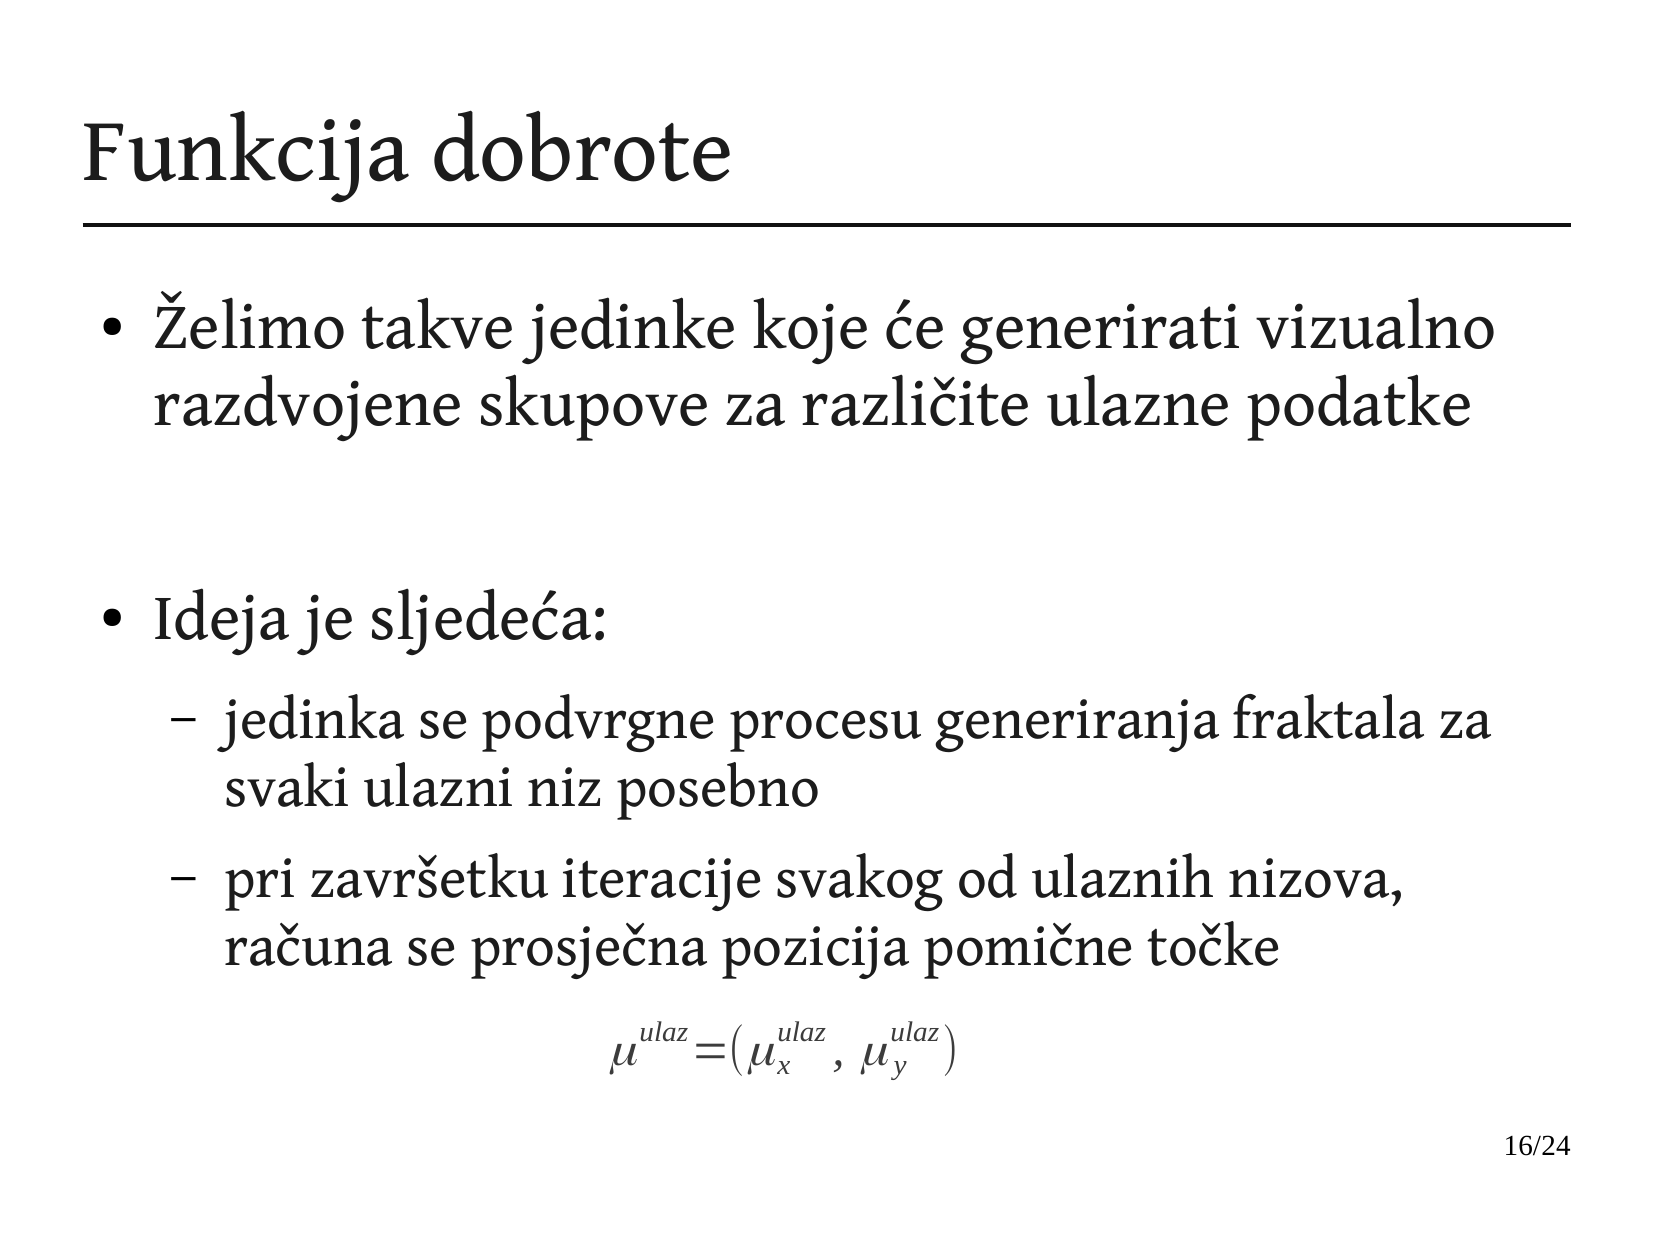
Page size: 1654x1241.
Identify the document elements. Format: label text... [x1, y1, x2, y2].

chart [596, 1014, 971, 1082]
title Funkcija dobrote [82, 49, 1571, 257]
list Želimo takve jedinke koje će generirati vizualno razdvojene skupove za različite ulazne podatke Ideja je sljedeća: jedinka se podvrgne procesu generiranja fraktala za svaki ulazni niz posebno pri završetku iteracije svakog od ulaznih nizova, računa se prosječna pozicija pomične točke [82, 290, 1571, 1172]
